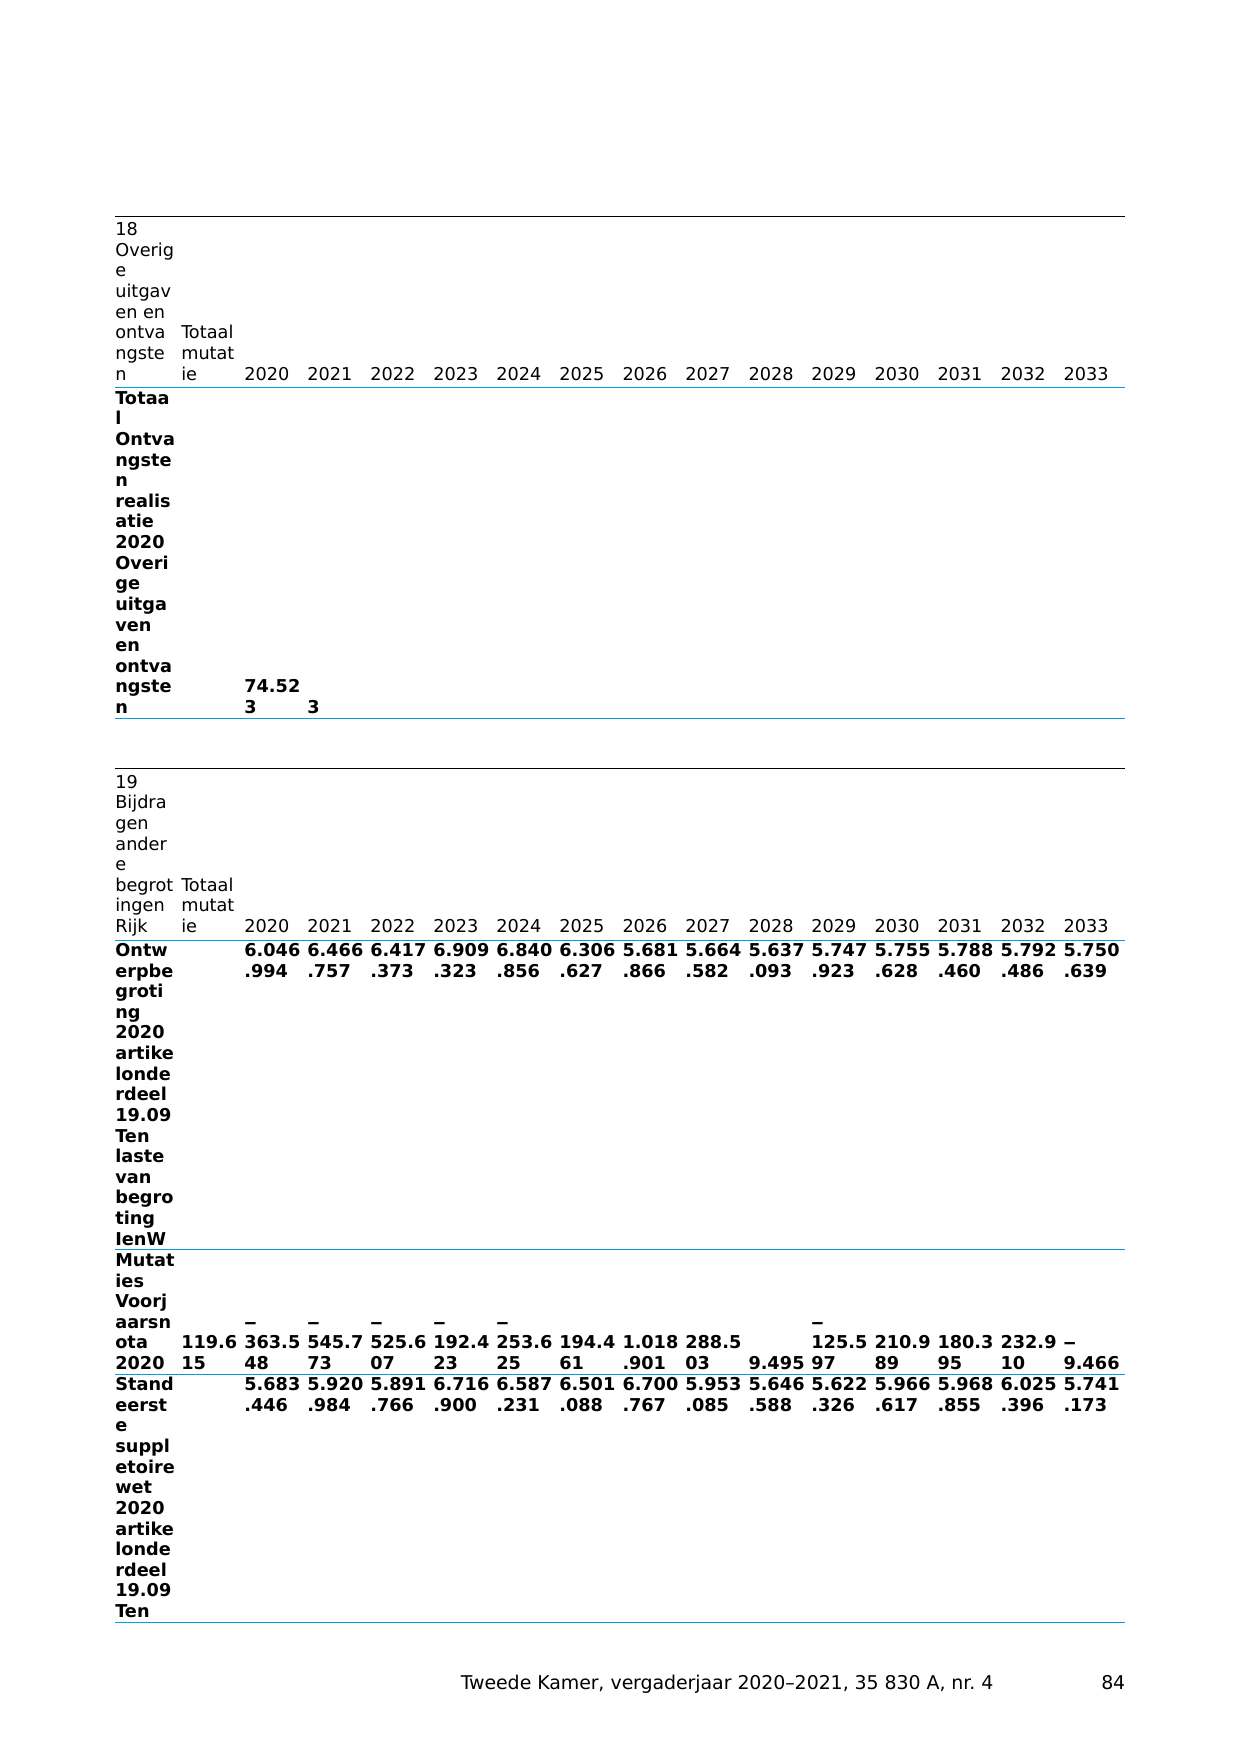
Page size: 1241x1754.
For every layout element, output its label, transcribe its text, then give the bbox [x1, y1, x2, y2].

table_cell 6.025.396 [998, 1375, 1060, 1622]
table_cell 3 [304, 388, 367, 718]
table_cell 6.700.767 [619, 1375, 682, 1622]
table_cell 6.501.088 [556, 1375, 619, 1622]
table_cell 2027 [682, 217, 745, 387]
table_cell 1.018.901 [619, 1250, 682, 1374]
table_cell ‒ 363.548 [241, 1250, 304, 1374]
table_cell 6.466.757 [304, 941, 367, 1249]
table_cell [934, 388, 997, 718]
table_cell 5.750.639 [1060, 941, 1125, 1249]
table_cell 5.788.460 [934, 941, 997, 1249]
table_cell 9.495 [745, 1250, 808, 1374]
table_cell ‒ 125.597 [808, 1250, 871, 1374]
table_cell 2032 [998, 217, 1060, 387]
table_cell 74.523 [241, 388, 304, 718]
table_cell 2020 [241, 217, 304, 387]
table_cell 2028 [745, 769, 808, 939]
table_cell [493, 388, 556, 718]
table_cell ‒ 192.423 [430, 1250, 493, 1374]
table_cell [682, 388, 745, 718]
table_cell 2021 [304, 217, 367, 387]
table_cell 2032 [998, 769, 1060, 939]
table_cell Stand eerste suppletoire wet 2020 artikelonderdeel 19.09 Ten [115, 1375, 178, 1622]
table_cell 2025 [556, 217, 619, 387]
table_header Tabel 7 Artikel 19 Bijdragen andere begrotingen Rijk [115, 743, 1125, 768]
table_cell [178, 388, 241, 718]
table_cell 5.664.582 [682, 941, 745, 1249]
table_cell [367, 388, 430, 718]
table_cell 6.417.373 [367, 941, 430, 1249]
table_cell 2026 [619, 769, 682, 939]
table_cell 5.953.085 [682, 1375, 745, 1622]
table_cell 6.587.231 [493, 1375, 556, 1622]
table_cell [808, 388, 871, 718]
table_cell 5.683.446 [241, 1375, 304, 1622]
table_cell [871, 388, 934, 718]
table_cell 2022 [367, 217, 430, 387]
table_cell 2023 [430, 769, 493, 939]
table_cell 5.646.588 [745, 1375, 808, 1622]
table_cell 5.681.866 [619, 941, 682, 1249]
table_cell 2029 [808, 769, 871, 939]
table_cell [556, 388, 619, 718]
table_cell 2033 [1060, 769, 1125, 939]
table_cell 5.891.766 [367, 1375, 430, 1622]
table_cell 2020 [241, 769, 304, 939]
table_cell 2029 [808, 217, 871, 387]
table_cell Totaal mutatie [178, 217, 241, 387]
table_cell 180.395 [934, 1250, 997, 1374]
table_cell 6.306.627 [556, 941, 619, 1249]
table_cell 2027 [682, 769, 745, 939]
table_cell 5.966.617 [871, 1375, 934, 1622]
table_cell [619, 388, 682, 718]
table_cell [178, 1375, 241, 1622]
table_cell [430, 388, 493, 718]
table_cell 6.840.856 [493, 941, 556, 1249]
table_cell 119.615 [178, 1250, 241, 1374]
table_cell 5.622.326 [808, 1375, 871, 1622]
table_cell 2026 [619, 217, 682, 387]
table_cell Ontwerpbegroting 2020 artikelonderdeel 19.09 Ten laste van begroting IenW [115, 941, 178, 1249]
table_cell 5.747.923 [808, 941, 871, 1249]
table_cell 2030 [871, 769, 934, 939]
table_cell 2024 [493, 217, 556, 387]
table_cell 232.910 [998, 1250, 1060, 1374]
table_cell 6.909.323 [430, 941, 493, 1249]
table_cell 2031 [934, 217, 997, 387]
table_cell 5.755.628 [871, 941, 934, 1249]
table_cell ‒ 525.607 [367, 1250, 430, 1374]
table_cell ‒ 9.466 [1060, 1250, 1125, 1374]
table_cell 5.741.173 [1060, 1375, 1125, 1622]
table_cell 18 Overige uitgaven en ontvangsten [115, 217, 178, 387]
table_cell 2025 [556, 769, 619, 939]
table_cell 2022 [367, 769, 430, 939]
table_cell ‒ 545.773 [304, 1250, 367, 1374]
table_cell 6.716.900 [430, 1375, 493, 1622]
table_cell Mutaties Voorjaarsnota 2020 [115, 1250, 178, 1374]
table_cell 5.968.855 [934, 1375, 997, 1622]
table_cell 210.989 [871, 1250, 934, 1374]
table_cell 2023 [430, 217, 493, 387]
table_cell 5.792.486 [998, 941, 1060, 1249]
table_cell [745, 388, 808, 718]
table_cell [1060, 388, 1125, 718]
table_cell 2024 [493, 769, 556, 939]
table_cell 19 Bijdragen andere begrotingen Rijk [115, 769, 178, 939]
table_cell 2033 [1060, 217, 1125, 387]
table_cell 288.503 [682, 1250, 745, 1374]
table_cell 2031 [934, 769, 997, 939]
table_cell [178, 941, 241, 1249]
table_cell Totaal Ontvangsten realisatie 2020 Overige uitgaven en ontvangsten [115, 388, 178, 718]
table_cell 2030 [871, 217, 934, 387]
table_cell ‒ 253.625 [493, 1250, 556, 1374]
table_cell 5.920.984 [304, 1375, 367, 1622]
table_cell 194.461 [556, 1250, 619, 1374]
table_cell [998, 388, 1060, 718]
table_cell 2021 [304, 769, 367, 939]
table_cell 2028 [745, 217, 808, 387]
table_header Tabel 6 Artikel 18 Overige uitgaven en ontvangsten [115, 191, 1125, 216]
table_cell 6.046.994 [241, 941, 304, 1249]
table_cell 5.637.093 [745, 941, 808, 1249]
table_cell Totaal mutatie [178, 769, 241, 939]
